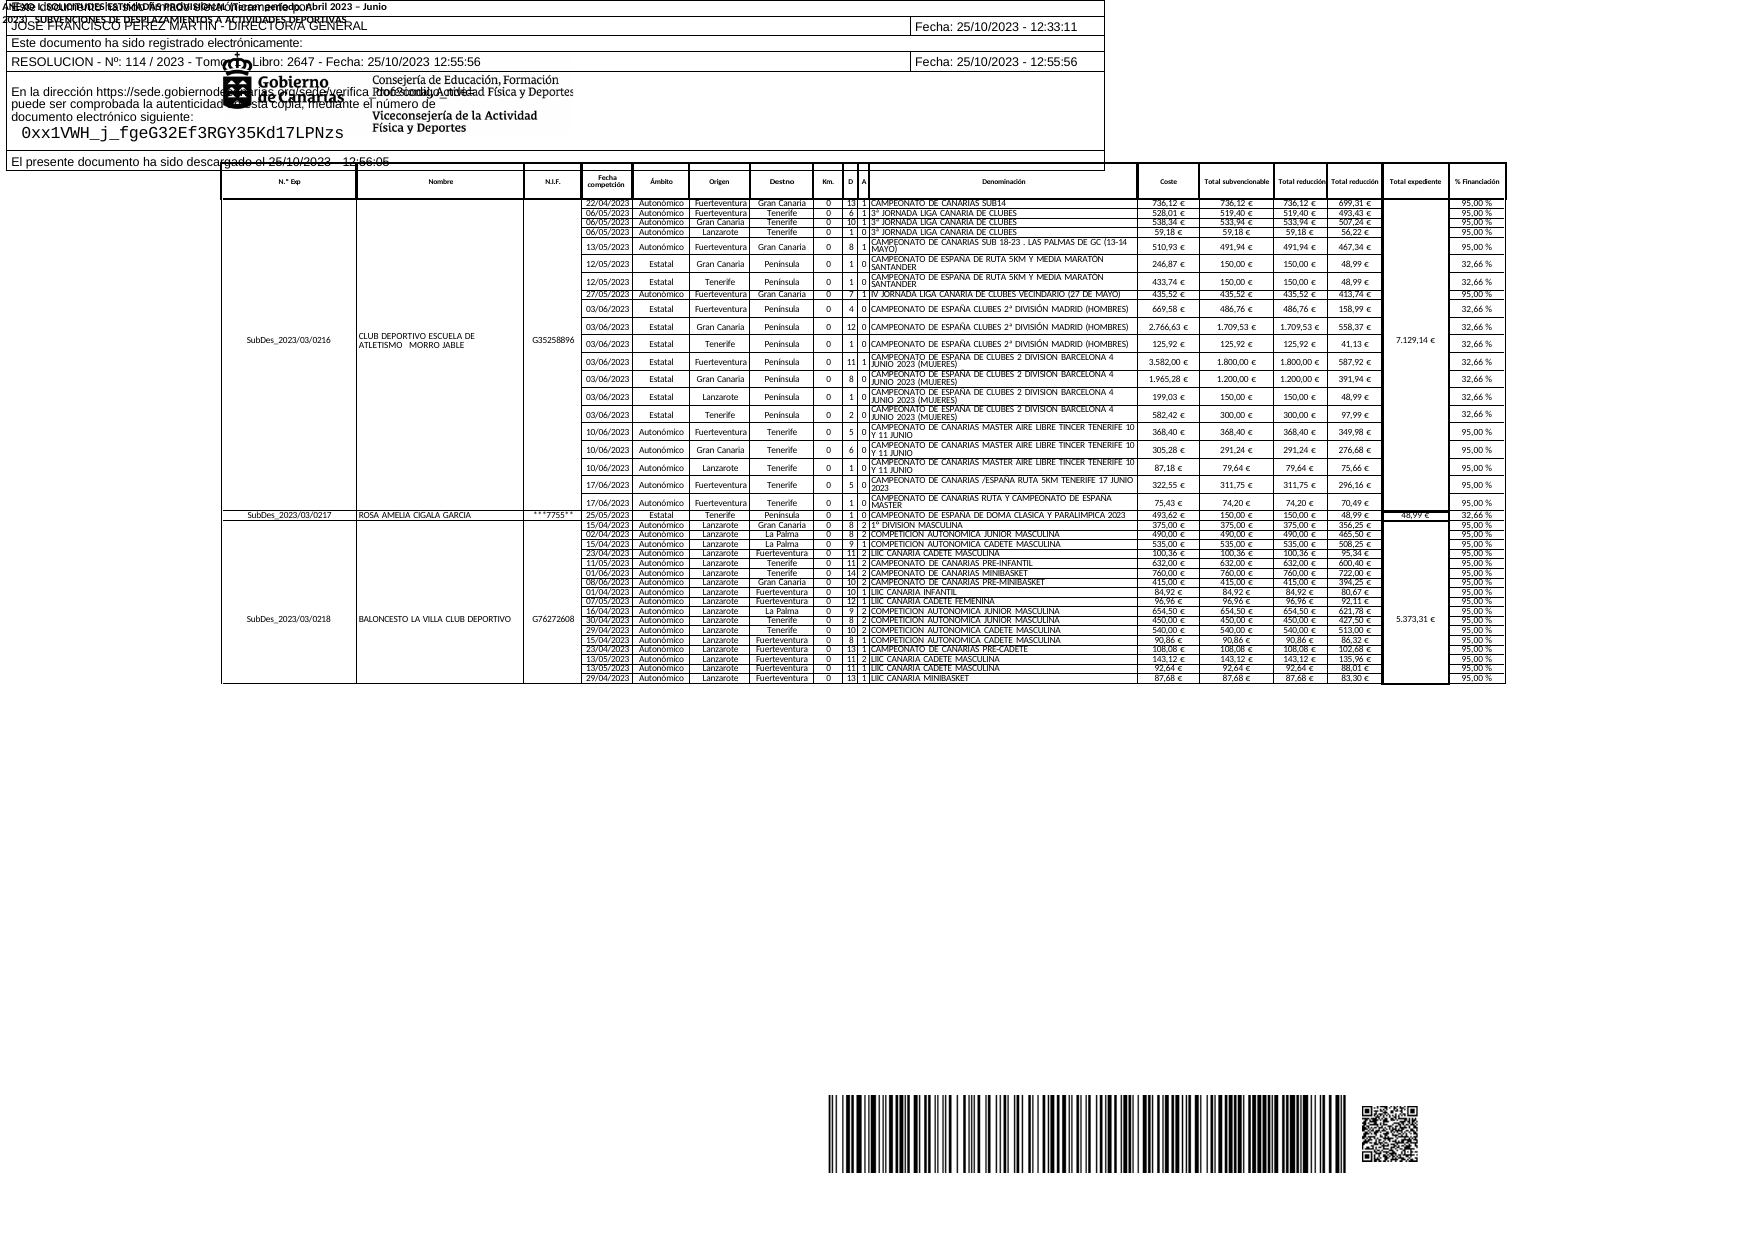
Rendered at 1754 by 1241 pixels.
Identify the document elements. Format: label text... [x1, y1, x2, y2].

table_cell 11 [843, 665, 857, 673]
table_cell 100,36 € [1200, 550, 1273, 558]
table_cell 2 [858, 607, 869, 616]
table_cell 11 [843, 559, 857, 568]
table_cell 490,00 € [1200, 531, 1273, 539]
table_cell 95,00 % [1450, 539, 1505, 549]
table_cell CAMPEONATO DE CANARIAS MASTER AIRE LIBRE TINCER TENERIFE 10 Y 11 JUNIO [870, 441, 1137, 458]
table_cell 1 [858, 219, 869, 227]
table_header Fecha competción [583, 164, 631, 198]
table_cell 95,00 % [1450, 635, 1505, 644]
table_cell 2 [858, 617, 869, 625]
table_cell 95,00 % [1450, 568, 1505, 577]
table_cell 0 [858, 511, 869, 520]
table_cell 03/06/2023 [582, 388, 632, 405]
table_cell 8 [843, 636, 857, 644]
table_cell 32,66 % [1450, 405, 1505, 422]
table_cell 391,94 € [1328, 371, 1381, 387]
table_cell Autonómico [633, 531, 689, 539]
table_cell 95,00 % [1450, 208, 1505, 217]
table_cell Autonómico [633, 655, 689, 664]
table_cell 356,25 € [1328, 521, 1381, 529]
table_cell Lanzarote [690, 598, 749, 606]
table_cell 95,00 % [1450, 475, 1505, 493]
table_cell 1.800,00 € [1200, 353, 1273, 369]
table_cell Autonómico [633, 423, 689, 440]
table_cell 450,00 € [1274, 617, 1327, 625]
table_cell 92,11 € [1328, 598, 1381, 606]
table_cell 1 [843, 511, 857, 520]
table_cell 17/06/2023 [582, 494, 632, 510]
table_header N.º Exp [222, 164, 355, 198]
table_cell 0 [858, 388, 869, 405]
table_cell Fuerteventura [690, 494, 749, 510]
table_cell 0 [814, 569, 842, 577]
table_cell BALONCESTO LA VILLA CLUB DEPORTIVO [357, 521, 523, 683]
table_cell 0 [814, 228, 842, 237]
table_cell 368,40 € [1274, 423, 1327, 440]
table_cell 96,96 € [1274, 598, 1327, 606]
table_cell 95,00 % [1450, 530, 1505, 539]
table_cell Tenerife [750, 219, 813, 227]
table_cell Estatal [633, 371, 689, 387]
table_cell 95,00 % [1450, 520, 1505, 529]
table_cell 300,00 € [1200, 406, 1273, 422]
table_cell 90,86 € [1274, 636, 1327, 644]
table_cell CAMPEONATO DE CANARIAS PRE-CADETE [870, 646, 1137, 654]
table_cell 29/04/2023 [582, 626, 632, 635]
table_cell 1 [843, 255, 857, 272]
table_cell 450,00 € [1138, 617, 1199, 625]
table_cell 600,40 € [1328, 559, 1381, 568]
table_cell 465,50 € [1328, 531, 1381, 539]
table_cell 0 [814, 273, 842, 289]
table_cell 0 [814, 423, 842, 440]
table_cell 84,92 € [1274, 588, 1327, 597]
table_cell Autonómico [633, 646, 689, 654]
table_cell 0 [814, 665, 842, 673]
table_cell 59,18 € [1274, 228, 1327, 237]
table_cell Autonómico [633, 588, 689, 597]
table_cell 413,74 € [1328, 291, 1381, 299]
table_cell 10 [843, 219, 857, 227]
table_cell Península [750, 318, 813, 334]
table_header D [844, 164, 857, 198]
table_cell 0 [814, 476, 842, 493]
table_cell 699,31 € [1328, 200, 1381, 208]
table_header Ámbito [634, 164, 688, 198]
table_cell 88,01 € [1328, 665, 1381, 673]
table_cell 06/05/2023 [582, 228, 632, 237]
table_cell Autonómico [633, 494, 689, 510]
table_cell Fuerteventura [750, 646, 813, 654]
table_cell Tenerife [690, 273, 749, 289]
table_cell 74,20 € [1274, 494, 1327, 510]
table_cell G35258896 [524, 200, 581, 510]
table_cell Gran Canaria [750, 579, 813, 587]
table_cell CAMPEONATO DE ESPAÑA DE DOMA CLASICA Y PARALIMPICA 2023 [870, 511, 1137, 520]
table_cell 368,40 € [1138, 423, 1199, 440]
table_cell La Palma [750, 540, 813, 549]
table_cell 0 [814, 388, 842, 405]
table_cell 0 [814, 626, 842, 635]
table_cell 291,24 € [1274, 441, 1327, 458]
table_cell 2 [858, 521, 869, 529]
table_cell 486,76 € [1274, 300, 1327, 317]
table_cell 2 [858, 569, 869, 577]
table_cell 490,00 € [1138, 531, 1199, 539]
table_cell 0 [814, 521, 842, 529]
table_cell La Palma [750, 531, 813, 539]
table_cell 510,93 € [1138, 238, 1199, 254]
table_cell 0 [814, 300, 842, 317]
table_cell 535,00 € [1200, 540, 1273, 549]
table_cell 11 [843, 353, 857, 369]
table_cell 03/06/2023 [582, 300, 632, 317]
table_cell 1 [858, 200, 869, 208]
table_cell SubDes_2023/03/0218 [222, 521, 356, 683]
table_cell 669,58 € [1138, 300, 1199, 317]
table_cell 2 [858, 626, 869, 635]
table_cell 0 [814, 607, 842, 616]
table_cell 108,08 € [1138, 646, 1199, 654]
table_cell CAMPEONATO DE ESPAÑA DE CLUBES 2 DIVISION BARCELONA 4 JUNIO 2023 (MUJERES) [870, 371, 1137, 387]
table_cell Lanzarote [690, 531, 749, 539]
table_cell 427,50 € [1328, 617, 1381, 625]
table_cell 507,24 € [1328, 219, 1381, 227]
table_header Total expediente [1384, 164, 1448, 198]
table_cell Gran Canaria [690, 441, 749, 458]
table_cell Fuerteventura [750, 588, 813, 597]
table_cell SubDes_2023/03/0216 [222, 199, 356, 510]
table_cell 1 [858, 353, 869, 369]
table_cell LIIC CANARIA INFANTIL [870, 588, 1137, 597]
table_cell Fuerteventura [690, 476, 749, 493]
table_cell 0 [858, 476, 869, 493]
table_cell 0 [814, 674, 842, 683]
table_cell 1 [858, 598, 869, 606]
table_cell 375,00 € [1138, 521, 1199, 529]
table_header A [859, 164, 868, 198]
table_cell 90,86 € [1200, 636, 1273, 644]
table_cell 17/06/2023 [582, 476, 632, 493]
table_cell Estatal [633, 388, 689, 405]
table_cell 95,00 % [1450, 606, 1505, 616]
table_cell Tenerife [750, 569, 813, 577]
table_header Total reducción [1275, 164, 1326, 198]
table_header N.I.F. [525, 164, 580, 198]
table_cell 75,43 € [1138, 494, 1199, 510]
table_cell 79,64 € [1200, 459, 1273, 475]
table_cell 8 [843, 617, 857, 625]
table_cell Tenerife [750, 476, 813, 493]
table_cell Estatal [633, 300, 689, 317]
table_cell Lanzarote [690, 665, 749, 673]
table_cell 29/04/2023 [582, 674, 632, 683]
table_cell Tenerife [750, 626, 813, 635]
table_cell Autonómico [633, 559, 689, 568]
table_cell 0 [814, 636, 842, 644]
table_cell Tenerife [750, 494, 813, 510]
table_cell 1.200,00 € [1274, 371, 1327, 387]
table_cell 86,32 € [1328, 636, 1381, 644]
table_cell 349,98 € [1328, 423, 1381, 440]
table_cell 1 [858, 674, 869, 683]
table_cell Lanzarote [690, 459, 749, 475]
table_cell 632,00 € [1138, 559, 1199, 568]
table_cell 508,25 € [1328, 540, 1381, 549]
table_cell 6 [843, 441, 857, 458]
table_cell 0 [814, 646, 842, 654]
table_cell Lanzarote [690, 674, 749, 683]
table_cell Fuerteventura [750, 598, 813, 606]
table_cell 0 [814, 291, 842, 299]
table_cell 368,40 € [1200, 423, 1273, 440]
table_cell Estatal [633, 406, 689, 422]
table_cell CAMPEONATO DE ESPAÑA DE RUTA 5KM Y MEDIA MARATÓN SANTANDER [870, 255, 1137, 272]
table_cell 1.200,00 € [1200, 371, 1273, 387]
table_cell 10/06/2023 [582, 459, 632, 475]
table_cell 2 [843, 406, 857, 422]
table_cell 0 [858, 335, 869, 352]
table_cell Lanzarote [690, 588, 749, 597]
table_cell 435,52 € [1138, 291, 1199, 299]
table_cell 83,30 € [1328, 674, 1381, 683]
table_cell 5.373,31 € [1384, 522, 1448, 683]
table_cell 0 [814, 494, 842, 510]
table_cell Estatal [633, 335, 689, 352]
table_cell 654,50 € [1138, 607, 1199, 616]
table_cell 01/04/2023 [582, 588, 632, 597]
table_cell 15/04/2023 [582, 636, 632, 644]
table_cell 632,00 € [1200, 559, 1273, 568]
table_cell Lanzarote [690, 569, 749, 577]
table_cell 03/06/2023 [582, 353, 632, 369]
table_cell CAMPEONATO DE CANARIAS SUB14 [870, 200, 1137, 208]
table_cell Fuerteventura [690, 209, 749, 217]
table_cell Autonómico [633, 626, 689, 635]
table_cell 528,01 € [1138, 209, 1199, 217]
table_cell 11 [843, 550, 857, 558]
table_cell 48,99 € [1384, 513, 1448, 520]
table_cell 13/05/2023 [582, 238, 632, 254]
table_cell 0 [814, 200, 842, 208]
table_cell Tenerife [750, 559, 813, 568]
table_cell 0 [814, 353, 842, 369]
table_cell 3ª JORNADA LIGA CANARIA DE CLUBES [870, 219, 1137, 227]
table_cell Lanzarote [690, 559, 749, 568]
table_cell 95,00 % [1450, 587, 1505, 597]
table_header Destno [751, 164, 812, 198]
table_cell 23/04/2023 [582, 550, 632, 558]
table_cell Autonómico [633, 219, 689, 227]
table_cell 12/05/2023 [582, 255, 632, 272]
table_cell Península [750, 335, 813, 352]
table_cell 06/05/2023 [582, 219, 632, 227]
table_cell 394,25 € [1328, 579, 1381, 587]
table_cell Península [750, 300, 813, 317]
table_cell 415,00 € [1274, 579, 1327, 587]
table_cell 632,00 € [1274, 559, 1327, 568]
picture [828, 1095, 1346, 1173]
table_cell Autonómico [633, 579, 689, 587]
table_cell Península [750, 388, 813, 405]
table_cell COMPETICION AUTONOMICA JUNIOR MASCULINA [870, 531, 1137, 539]
table_cell 143,12 € [1138, 655, 1199, 664]
table_cell CAMPEONATO DE ESPAÑA DE CLUBES 2 DIVISION BARCELONA 4 JUNIO 2023 (MUJERES) [870, 388, 1137, 405]
table_cell Tenerife [750, 209, 813, 217]
table_cell 0 [858, 406, 869, 422]
table_cell LIIC CANARIA CADETE MASCULINA [870, 655, 1137, 664]
table_cell 7 [843, 291, 857, 299]
table_cell 95,00 % [1450, 422, 1505, 440]
table_cell Tenerife [690, 406, 749, 422]
table_cell 467,34 € [1328, 238, 1381, 254]
table_cell 32,66 % [1450, 272, 1505, 289]
table_cell 48,99 € [1328, 255, 1381, 272]
table_cell 9 [843, 607, 857, 616]
table_cell CAMPEONATO DE ESPAÑA DE CLUBES 2 DIVISION BARCELONA 4 JUNIO 2023 (MUJERES) [870, 353, 1137, 369]
table_cell COMPETICION AUTONOMICA CADETE MASCULINA [870, 626, 1137, 635]
table_cell 4 [843, 300, 857, 317]
table_cell 7.129,14 € [1384, 200, 1448, 510]
table_cell 0 [858, 494, 869, 510]
table_cell 125,92 € [1138, 335, 1199, 352]
table_cell Autonómico [633, 636, 689, 644]
table_cell 2 [858, 655, 869, 664]
table_cell Fuerteventura [690, 300, 749, 317]
table_cell 150,00 € [1274, 255, 1327, 272]
table_cell 760,00 € [1200, 569, 1273, 577]
table_cell 1 [858, 665, 869, 673]
table_cell 95,00 % [1450, 558, 1505, 568]
table_cell 95,00 % [1450, 578, 1505, 587]
table_cell 87,68 € [1274, 674, 1327, 683]
table_cell 95,00 % [1450, 458, 1505, 475]
table_cell 0 [814, 238, 842, 254]
table_cell 296,16 € [1328, 476, 1381, 493]
table_cell 2 [858, 550, 869, 558]
table_cell 10 [843, 579, 857, 587]
table_cell 276,68 € [1328, 441, 1381, 458]
table_cell 87,68 € [1200, 674, 1273, 683]
table_cell 0 [814, 371, 842, 387]
table_cell 108,08 € [1200, 646, 1273, 654]
table_cell 3ª JORNADA LIGA CANARIA DE CLUBES [870, 228, 1137, 237]
table_cell Península [750, 511, 813, 520]
table_cell IV JORNADA LIGA CANARIA DE CLUBES VECINDARIO (27 DE MAYO) [870, 291, 1137, 299]
table_cell Gran Canaria [750, 521, 813, 529]
table_cell 0 [814, 406, 842, 422]
table_cell 25/05/2023 [582, 511, 632, 520]
table_cell 199,03 € [1138, 388, 1199, 405]
table_cell 150,00 € [1200, 255, 1273, 272]
table_cell 100,36 € [1274, 550, 1327, 558]
table_cell Autonómico [633, 228, 689, 237]
table_cell Autonómico [633, 598, 689, 606]
table_cell Fuerteventura [750, 674, 813, 683]
table_cell G76272608 [524, 521, 581, 683]
table_cell 1.709,53 € [1274, 318, 1327, 334]
table_cell 736,12 € [1138, 200, 1199, 208]
table_cell 92,64 € [1138, 665, 1199, 673]
table_cell Tenerife [750, 228, 813, 237]
table_cell 13/05/2023 [582, 655, 632, 664]
table_cell 97,99 € [1328, 406, 1381, 422]
table_cell Península [750, 353, 813, 369]
table_cell 0 [858, 423, 869, 440]
table_cell 1 [843, 388, 857, 405]
table_cell Lanzarote [690, 540, 749, 549]
table_cell 32,66 % [1450, 317, 1505, 334]
table_cell 2 [858, 579, 869, 587]
table_cell 486,76 € [1200, 300, 1273, 317]
table_cell 108,08 € [1274, 646, 1327, 654]
table_cell Gran Canaria [690, 255, 749, 272]
table_cell CLUB DEPORTIVO ESCUELA DE ATLETISMO MORRO JABLE [357, 200, 523, 510]
table_cell 10/06/2023 [582, 423, 632, 440]
table_cell Tenerife [750, 441, 813, 458]
table_cell 1 [858, 636, 869, 644]
table_cell 135,96 € [1328, 655, 1381, 664]
table_cell 03/06/2023 [582, 406, 632, 422]
table_cell 1 [858, 540, 869, 549]
table_cell 435,52 € [1200, 291, 1273, 299]
table_cell Península [750, 371, 813, 387]
table_cell 0 [814, 655, 842, 664]
table_cell 0 [814, 598, 842, 606]
table_cell 491,94 € [1200, 238, 1273, 254]
table_cell 2 [858, 531, 869, 539]
table_cell CAMPEONATO DE CANARIAS PRE-MINIBASKET [870, 579, 1137, 587]
table_cell 150,00 € [1200, 273, 1273, 289]
table_cell Fuerteventura [690, 353, 749, 369]
table_cell 736,12 € [1274, 200, 1327, 208]
table_cell 1.965,28 € [1138, 371, 1199, 387]
table_cell 95,00 % [1450, 290, 1505, 299]
table_cell 80,67 € [1328, 588, 1381, 597]
table_cell 32,66 % [1450, 334, 1505, 352]
table_cell Fuerteventura [750, 665, 813, 673]
table_cell 1 [858, 588, 869, 597]
table_cell 32,66 % [1450, 352, 1505, 369]
table_cell 150,00 € [1200, 388, 1273, 405]
table_cell 87,18 € [1138, 459, 1199, 475]
table_cell 535,00 € [1138, 540, 1199, 549]
table_cell 533,94 € [1274, 219, 1327, 227]
table_cell 246,87 € [1138, 255, 1199, 272]
table_cell Estatal [633, 511, 689, 520]
table_cell 84,92 € [1200, 588, 1273, 597]
table_cell Lanzarote [690, 228, 749, 237]
table_cell 1 [858, 291, 869, 299]
table_cell 12 [843, 318, 857, 334]
table_cell 760,00 € [1138, 569, 1199, 577]
table_cell 95,00 % [1450, 237, 1505, 254]
table_cell 06/05/2023 [582, 209, 632, 217]
table_cell Lanzarote [690, 655, 749, 664]
table_cell 654,50 € [1274, 607, 1327, 616]
table_cell CAMPEONATO DE CANARIAS RUTA Y CAMPEONATO DE ESPAÑA MASTER [870, 494, 1137, 510]
table_cell 0 [858, 318, 869, 334]
table_cell 654,50 € [1200, 607, 1273, 616]
table_cell 10 [843, 588, 857, 597]
table_cell 32,66 % [1450, 370, 1505, 387]
table_cell 95,00 % [1450, 440, 1505, 458]
table_cell CAMPEONATO DE CANARIAS MASTER AIRE LIBRE TINCER TENERIFE 10 Y 11 JUNIO [870, 459, 1137, 475]
table_cell 13 [843, 646, 857, 654]
table_cell 08/06/2023 [582, 579, 632, 587]
table_cell 125,92 € [1274, 335, 1327, 352]
table_cell Autonómico [633, 607, 689, 616]
table_cell 0 [814, 550, 842, 558]
table_header Coste [1139, 164, 1198, 198]
table_cell Autonómico [633, 674, 689, 683]
table_cell Gran Canaria [690, 318, 749, 334]
table_cell Península [750, 406, 813, 422]
table_cell Autonómico [633, 441, 689, 458]
table_cell 493,62 € [1138, 511, 1199, 520]
table_cell 0 [814, 531, 842, 539]
table_cell Gran Canaria [690, 219, 749, 227]
table_cell Fuerteventura [690, 238, 749, 254]
table_cell 95,00 % [1450, 654, 1505, 664]
table_cell Fuerteventura [750, 636, 813, 644]
table_cell 07/05/2023 [582, 598, 632, 606]
table_cell 150,00 € [1274, 388, 1327, 405]
table_cell 79,64 € [1274, 459, 1327, 475]
table_cell 558,37 € [1328, 318, 1381, 334]
table_cell 158,99 € [1328, 300, 1381, 317]
table_cell 6 [843, 209, 857, 217]
table_cell 433,74 € [1138, 273, 1199, 289]
table_cell 311,75 € [1274, 476, 1327, 493]
table_cell 9 [843, 540, 857, 549]
table_cell 322,55 € [1138, 476, 1199, 493]
table_cell Estatal [633, 353, 689, 369]
table_cell 59,18 € [1200, 228, 1273, 237]
table_cell Tenerife [690, 335, 749, 352]
table_cell 8 [843, 521, 857, 529]
table_cell 13 [843, 200, 857, 208]
table_cell 1.709,53 € [1200, 318, 1273, 334]
table_header Total subvencionable [1200, 164, 1273, 198]
table_cell Autonómico [633, 665, 689, 673]
table_cell 87,68 € [1138, 674, 1199, 683]
table_cell 375,00 € [1200, 521, 1273, 529]
table_cell 143,12 € [1274, 655, 1327, 664]
table_cell 12/05/2023 [582, 273, 632, 289]
table_cell 8 [843, 531, 857, 539]
table_cell 143,12 € [1200, 655, 1273, 664]
picture [222, 72, 574, 134]
table_cell 41,13 € [1328, 335, 1381, 352]
table_cell Estatal [633, 318, 689, 334]
table_cell 0 [814, 318, 842, 334]
table_cell Tenerife [750, 617, 813, 625]
table_cell Autonómico [633, 291, 689, 299]
table_cell 736,12 € [1200, 200, 1273, 208]
table_cell 11/05/2023 [582, 559, 632, 568]
table_cell 538,34 € [1138, 219, 1199, 227]
table_cell 48,99 € [1328, 388, 1381, 405]
table_cell Fuerteventura [690, 291, 749, 299]
table_header Nombre [358, 164, 523, 198]
table_cell 03/06/2023 [582, 318, 632, 334]
table_header Total reducción [1328, 164, 1381, 198]
table_cell 32,66 % [1450, 299, 1505, 317]
table_cell 760,00 € [1274, 569, 1327, 577]
table_cell 15/04/2023 [582, 540, 632, 549]
table_cell Autonómico [633, 550, 689, 558]
table_cell 100,36 € [1138, 550, 1199, 558]
table_cell 95,34 € [1328, 550, 1381, 558]
table_cell 0 [814, 441, 842, 458]
table_cell Lanzarote [690, 579, 749, 587]
table_cell 95,00 % [1450, 616, 1505, 625]
table_cell Autonómico [633, 459, 689, 475]
table_cell 95,00 % [1450, 625, 1505, 635]
table_cell 30/04/2023 [582, 617, 632, 625]
table_cell Península [750, 273, 813, 289]
table_header Denominación [870, 164, 1136, 198]
table_cell 90,86 € [1138, 636, 1199, 644]
table_cell 493,43 € [1328, 209, 1381, 217]
table_cell 519,40 € [1200, 209, 1273, 217]
table_cell COMPETICION AUTONOMICA JUNIOR MASCULINA [870, 617, 1137, 625]
table_cell 2.766,63 € [1138, 318, 1199, 334]
table_cell 150,00 € [1274, 511, 1327, 520]
table_cell 95,00 % [1450, 597, 1505, 606]
table_cell 2 [858, 559, 869, 568]
table_cell 22/04/2023 [582, 200, 632, 208]
table_cell 150,00 € [1274, 273, 1327, 289]
table_cell 0 [858, 459, 869, 475]
table_cell 96,96 € [1138, 598, 1199, 606]
table_cell 84,92 € [1138, 588, 1199, 597]
table_cell 1 [843, 335, 857, 352]
table_cell CAMPEONATO DE CANARIAS /ESPAÑA RUTA 5KM TENERIFE 17 JUNIO 2023 [870, 476, 1137, 493]
table_cell 435,52 € [1274, 291, 1327, 299]
table_cell 95,00 % [1450, 645, 1505, 654]
table_cell 0 [858, 441, 869, 458]
table_cell 1º DIVISION MASCULINA [870, 521, 1137, 529]
table_cell 415,00 € [1138, 579, 1199, 587]
table_cell Fuerteventura [690, 423, 749, 440]
table_cell Lanzarote [690, 617, 749, 625]
table_cell 291,24 € [1200, 441, 1273, 458]
table_cell 96,96 € [1200, 598, 1273, 606]
table_cell 415,00 € [1200, 579, 1273, 587]
table_cell 0 [814, 459, 842, 475]
table_cell Gran Canaria [690, 371, 749, 387]
table_cell LIIC CANARIA CADETE MASCULINA [870, 665, 1137, 673]
table_cell 311,75 € [1200, 476, 1273, 493]
table_cell 1.800,00 € [1274, 353, 1327, 369]
table_cell Autonómico [633, 476, 689, 493]
table_cell Fuerteventura [750, 550, 813, 558]
table_cell ***7755** [524, 511, 581, 520]
table_cell 491,94 € [1274, 238, 1327, 254]
table_cell COMPETICION AUTONOMICA CADETE MASCULINA [870, 636, 1137, 644]
table_cell 1 [858, 646, 869, 654]
table_cell 74,20 € [1200, 494, 1273, 510]
table_cell 95,00 % [1450, 218, 1505, 227]
table_cell 32,66 % [1450, 254, 1505, 272]
table_cell 13 [843, 674, 857, 683]
table_cell 8 [843, 238, 857, 254]
table_cell Autonómico [633, 521, 689, 529]
picture [222, 52, 574, 71]
table_cell Autonómico [633, 540, 689, 549]
table_cell Autonómico [633, 238, 689, 254]
table_cell 48,99 € [1328, 511, 1381, 520]
table_cell LIIC CANARIA MINIBASKET [870, 674, 1137, 683]
table_cell 01/06/2023 [582, 569, 632, 577]
table_cell 305,28 € [1138, 441, 1199, 458]
table_cell 490,00 € [1274, 531, 1327, 539]
table_header % Financiación [1450, 164, 1505, 198]
table_cell Gran Canaria [750, 238, 813, 254]
table_cell 11 [843, 655, 857, 664]
table_cell 95,00 % [1450, 673, 1505, 683]
table_cell 23/04/2023 [582, 646, 632, 654]
table_cell 3ª JORNADA LIGA CANARIA DE CLUBES [870, 209, 1137, 217]
picture [1362, 1106, 1418, 1162]
table_cell 12 [843, 598, 857, 606]
table_header Origen [690, 164, 749, 198]
table_cell 150,00 € [1200, 511, 1273, 520]
table_cell 03/06/2023 [582, 371, 632, 387]
table_cell 03/06/2023 [582, 335, 632, 352]
table_cell Gran Canaria [750, 200, 813, 208]
table_cell 92,64 € [1200, 665, 1273, 673]
table_cell ROSA AMELIA CIGALA GARCIA [357, 511, 523, 520]
table_cell Gran Canaria [750, 291, 813, 299]
table_cell 300,00 € [1274, 406, 1327, 422]
table_cell 0 [814, 255, 842, 272]
table_cell Estatal [633, 273, 689, 289]
table_cell 70,49 € [1328, 494, 1381, 510]
table_cell 0 [814, 335, 842, 352]
table_cell 1 [843, 459, 857, 475]
table_cell 540,00 € [1200, 626, 1273, 635]
table_cell 0 [814, 219, 842, 227]
table_cell 92,64 € [1274, 665, 1327, 673]
table_cell LIIC CANARIA CADETE FEMENINA [870, 598, 1137, 606]
table_cell 95,00 % [1450, 664, 1505, 673]
table_cell Autonómico [633, 209, 689, 217]
table_cell Lanzarote [690, 388, 749, 405]
table_cell 450,00 € [1200, 617, 1273, 625]
table_cell Lanzarote [690, 636, 749, 644]
table_cell 95,00 % [1450, 493, 1505, 510]
table_cell 0 [814, 559, 842, 568]
table_cell 519,40 € [1274, 209, 1327, 217]
table_cell COMPETICION AUTONOMICA JUNIOR MASCULINA [870, 607, 1137, 616]
table_cell 1 [858, 209, 869, 217]
table_cell 5 [843, 423, 857, 440]
table_cell 1 [843, 273, 857, 289]
table_cell 95,00 % [1450, 549, 1505, 558]
table_cell CAMPEONATO DE ESPAÑA CLUBES 2ª DIVISIÓN MADRID (HOMBRES) [870, 318, 1137, 334]
table_cell 56,22 € [1328, 228, 1381, 237]
table_cell 102,68 € [1328, 646, 1381, 654]
table_cell Lanzarote [690, 550, 749, 558]
table_cell 587,92 € [1328, 353, 1381, 369]
table_cell CAMPEONATO DE CANARIAS MASTER AIRE LIBRE TINCER TENERIFE 10 Y 11 JUNIO [870, 423, 1137, 440]
table_cell 540,00 € [1274, 626, 1327, 635]
table_cell 10 [843, 626, 857, 635]
table_cell CAMPEONATO DE ESPAÑA DE RUTA 5KM Y MEDIA MARATÓN SANTANDER [870, 273, 1137, 289]
table_cell Lanzarote [690, 646, 749, 654]
table_cell LIIC CANARIA CADETE MASCULINA [870, 550, 1137, 558]
table_cell Autonómico [633, 200, 689, 208]
table_cell CAMPEONATO DE CANARIAS PRE-INFANTIL [870, 559, 1137, 568]
table_cell 8 [843, 371, 857, 387]
table_cell Lanzarote [690, 626, 749, 635]
table_cell 13/05/2023 [582, 665, 632, 673]
table_cell Tenerife [750, 423, 813, 440]
table_cell 16/04/2023 [582, 607, 632, 616]
table_cell 0 [814, 540, 842, 549]
table_cell CAMPEONATO DE ESPAÑA DE CLUBES 2 DIVISION BARCELONA 4 JUNIO 2023 (MUJERES) [870, 406, 1137, 422]
table_cell CAMPEONATO DE ESPAÑA CLUBES 2ª DIVISIÓN MADRID (HOMBRES) [870, 335, 1137, 352]
table_cell 48,99 € [1328, 273, 1381, 289]
table_cell 0 [858, 371, 869, 387]
table_cell 02/04/2023 [582, 531, 632, 539]
table_cell COMPETICION AUTONOMICA CADETE MASCULINA [870, 540, 1137, 549]
table_cell 59,18 € [1138, 228, 1199, 237]
table_cell 0 [814, 588, 842, 597]
table_cell SubDes_2023/03/0217 [222, 511, 356, 520]
table_cell CAMPEONATO DE CANARIAS MINIBASKET [870, 569, 1137, 577]
table_cell 0 [858, 300, 869, 317]
table_cell 0 [814, 579, 842, 587]
table_cell CAMPEONATO DE CANARIAS SUB 18-23 . LAS PALMAS DE GC (13-14 MAYO) [870, 238, 1137, 254]
table_cell Fuerteventura [750, 655, 813, 664]
table_cell 0 [858, 228, 869, 237]
table_cell 533,94 € [1200, 219, 1273, 227]
table_cell 95,00 % [1450, 227, 1505, 237]
table_cell 32,66 % [1450, 510, 1505, 520]
table_cell Lanzarote [690, 607, 749, 616]
table_cell 0 [814, 209, 842, 217]
table_cell 535,00 € [1274, 540, 1327, 549]
table_cell 27/05/2023 [582, 291, 632, 299]
table_cell 0 [814, 617, 842, 625]
table_cell Tenerife [690, 511, 749, 520]
table_cell 0 [858, 273, 869, 289]
table_cell CAMPEONATO DE ESPAÑA CLUBES 2ª DIVISIÓN MADRID (HOMBRES) [870, 300, 1137, 317]
table_cell 1 [843, 494, 857, 510]
table_cell Autonómico [633, 569, 689, 577]
table_cell Estatal [633, 255, 689, 272]
table_cell Lanzarote [690, 521, 749, 529]
table_cell Península [750, 255, 813, 272]
table_cell 1 [843, 228, 857, 237]
table_cell 375,00 € [1274, 521, 1327, 529]
table_cell 540,00 € [1138, 626, 1199, 635]
table_cell 621,78 € [1328, 607, 1381, 616]
table_cell Fuerteventura [690, 200, 749, 208]
table_cell 5 [843, 476, 857, 493]
table_header Km. [814, 164, 842, 198]
table_cell 14 [843, 569, 857, 577]
table_cell 125,92 € [1200, 335, 1273, 352]
table_cell 513,00 € [1328, 626, 1381, 635]
table_cell 10/06/2023 [582, 441, 632, 458]
table_cell 95,00 % [1450, 198, 1505, 208]
table_cell 1 [858, 238, 869, 254]
table_cell 582,42 € [1138, 406, 1199, 422]
table_cell 0 [858, 255, 869, 272]
table_cell 3.582,00 € [1138, 353, 1199, 369]
table_cell Autonómico [633, 617, 689, 625]
table_cell 75,66 € [1328, 459, 1381, 475]
table_cell 0 [814, 511, 842, 520]
table_cell La Palma [750, 607, 813, 616]
table_cell 32,66 % [1450, 387, 1505, 405]
table_cell Tenerife [750, 459, 813, 475]
table_cell 15/04/2023 [582, 521, 632, 529]
table_cell 722,00 € [1328, 569, 1381, 577]
